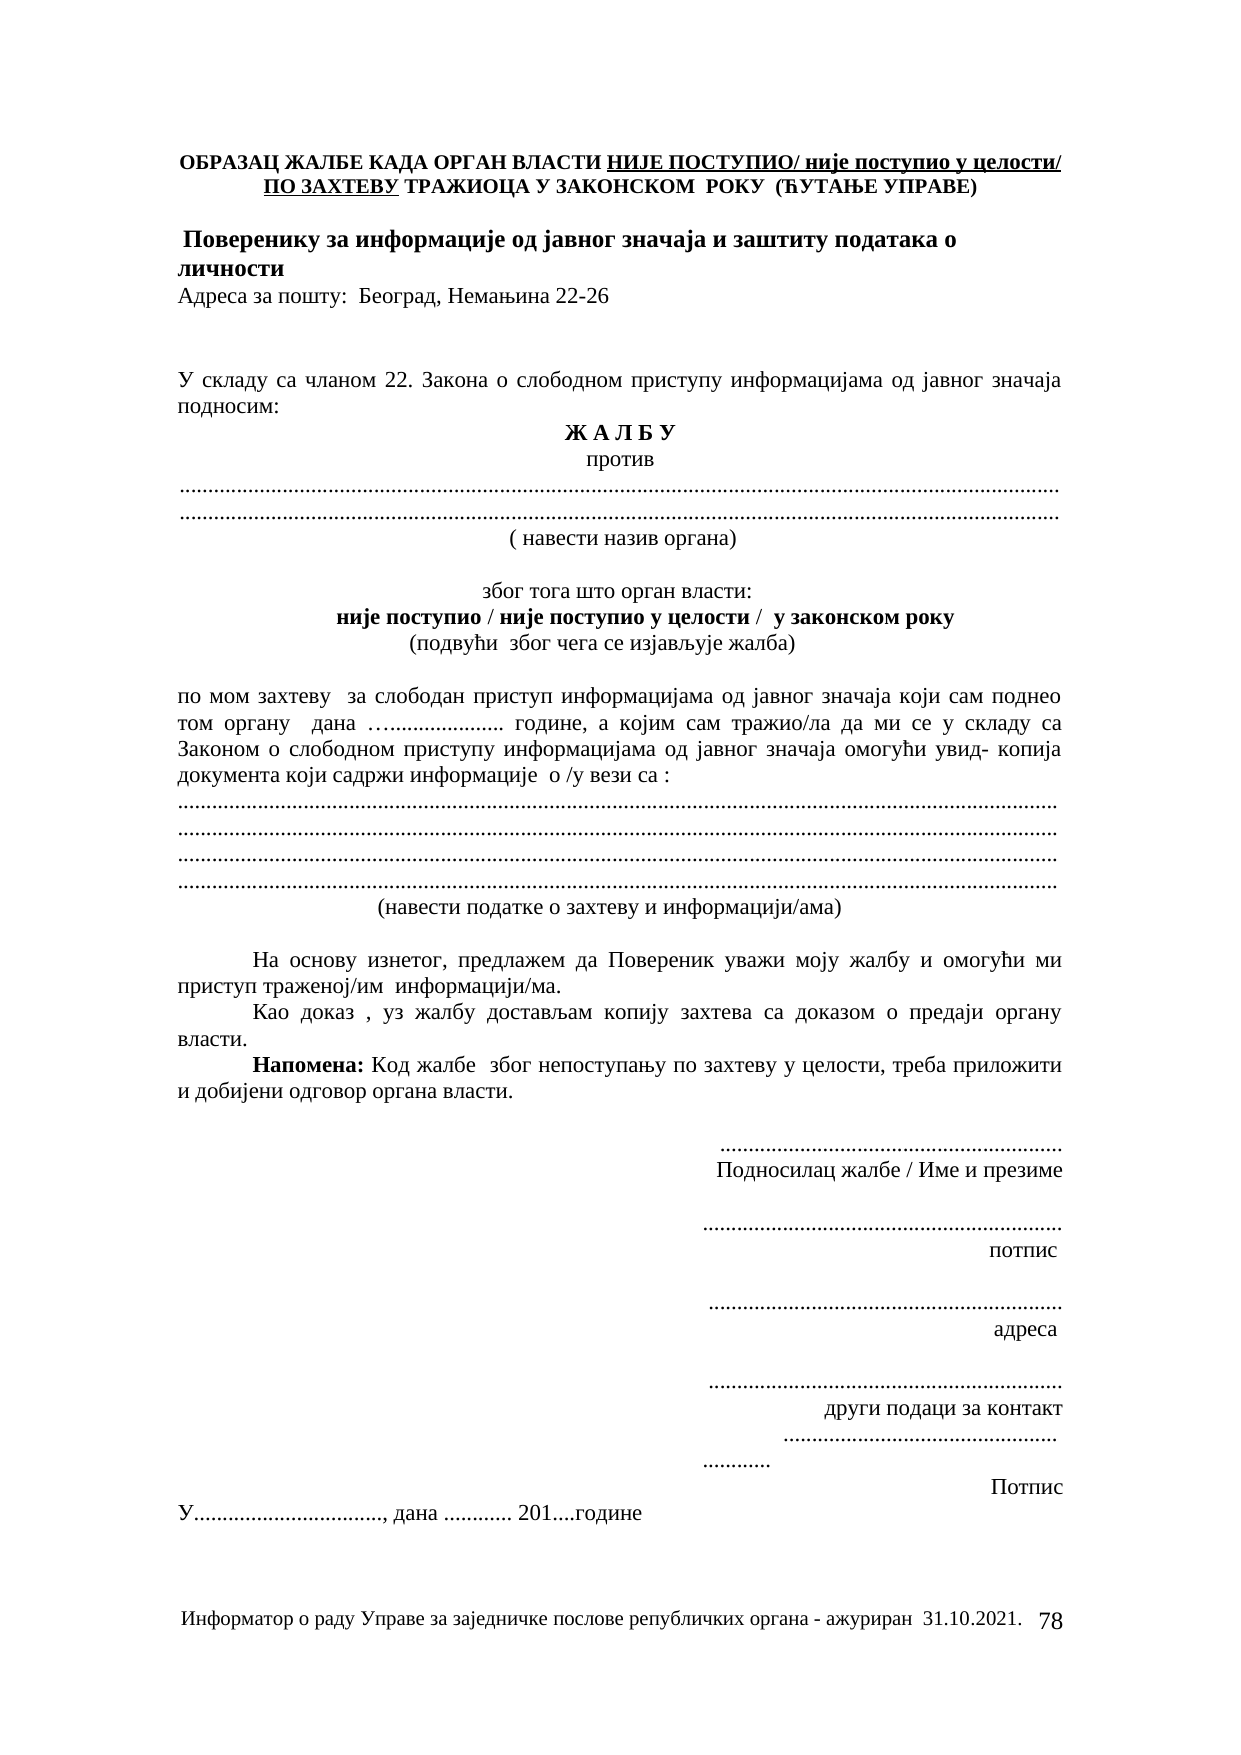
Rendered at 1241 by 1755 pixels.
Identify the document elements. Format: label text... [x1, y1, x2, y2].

text (подвући због чега се изјављује жалба) [215, 629, 1063, 656]
text У................................., дана ............ 201....године [177, 1499, 1063, 1526]
text Као доказ , уз жалбу достављам копију захтева са доказом о предаји органу власти. [177, 998, 1063, 1051]
text .............................................................. адреса [302, 1288, 1063, 1341]
text .......................................................................................................................................................... [177, 840, 1063, 867]
text Повереникy за информације од јавног значаја и заштиту података о личности [177, 224, 1063, 282]
text У складу са чланом 22. Закона о слободном приступу информацијама од јавног значаја подносим: [177, 366, 1063, 419]
text ( навести назив органа) [177, 524, 1063, 550]
text Потпис [702, 1473, 1063, 1499]
text .......................................................................................................................................................... [177, 788, 1063, 814]
text .............................................................. други подаци за контакт [302, 1367, 1063, 1420]
text ОБРАЗАЦ ЖАЛБЕ КАДА ОРГАН ВЛАСТИ НИЈЕ ПОСТУПИО/ није поступио у целости/ ПО ЗАХТЕВУ ТРАЖИОЦА У ЗАКОНСКОМ РОКУ (ЋУТАЊЕ УПРАВЕ) [177, 148, 1063, 198]
text ............................................................... потпис [702, 1209, 1063, 1262]
text .......................................................................................................................................................... [177, 814, 1063, 840]
text Подносилац жалбе / Име и презиме [702, 1157, 1063, 1183]
text против [177, 445, 1063, 471]
text по мом захтеву за слободан приступ информацијама од јавног значаја који сам поднео том органу дана ….................... године, а којим сам тражио/ла да ми се у складу са Законом о слободном приступу информацијама од јавног значаја омогући увид- копија документа који садржи информације о /у вези са : [177, 682, 1063, 788]
text .......................................................................................................................................................... [177, 471, 1063, 498]
text Ж А Л Б У [177, 419, 1063, 445]
text .......................................................................................................................................................... [177, 498, 1063, 524]
text због тога што орган власти: [177, 577, 1063, 603]
text Напомена: Код жалбе због непоступању по захтеву у целости, треба приложити и добијени одговор органа власти. [177, 1051, 1063, 1104]
text није поступио / није поступио у целости / у законском року [227, 603, 1063, 629]
text .......................................................................................................................................................... [177, 867, 1063, 893]
text ............................................................ [702, 1130, 1063, 1157]
text ............................................................ [177, 1420, 1063, 1473]
text (навести податке о захтеву и информацији/ама) [177, 893, 1063, 919]
text Адреса за пошту: Београд, Немањина 22-26 [177, 282, 1063, 308]
text На основу изнетог, предлажем да Повереник уважи моју жалбу и омогући ми приступ траженој/им информацији/ма. [177, 946, 1063, 998]
